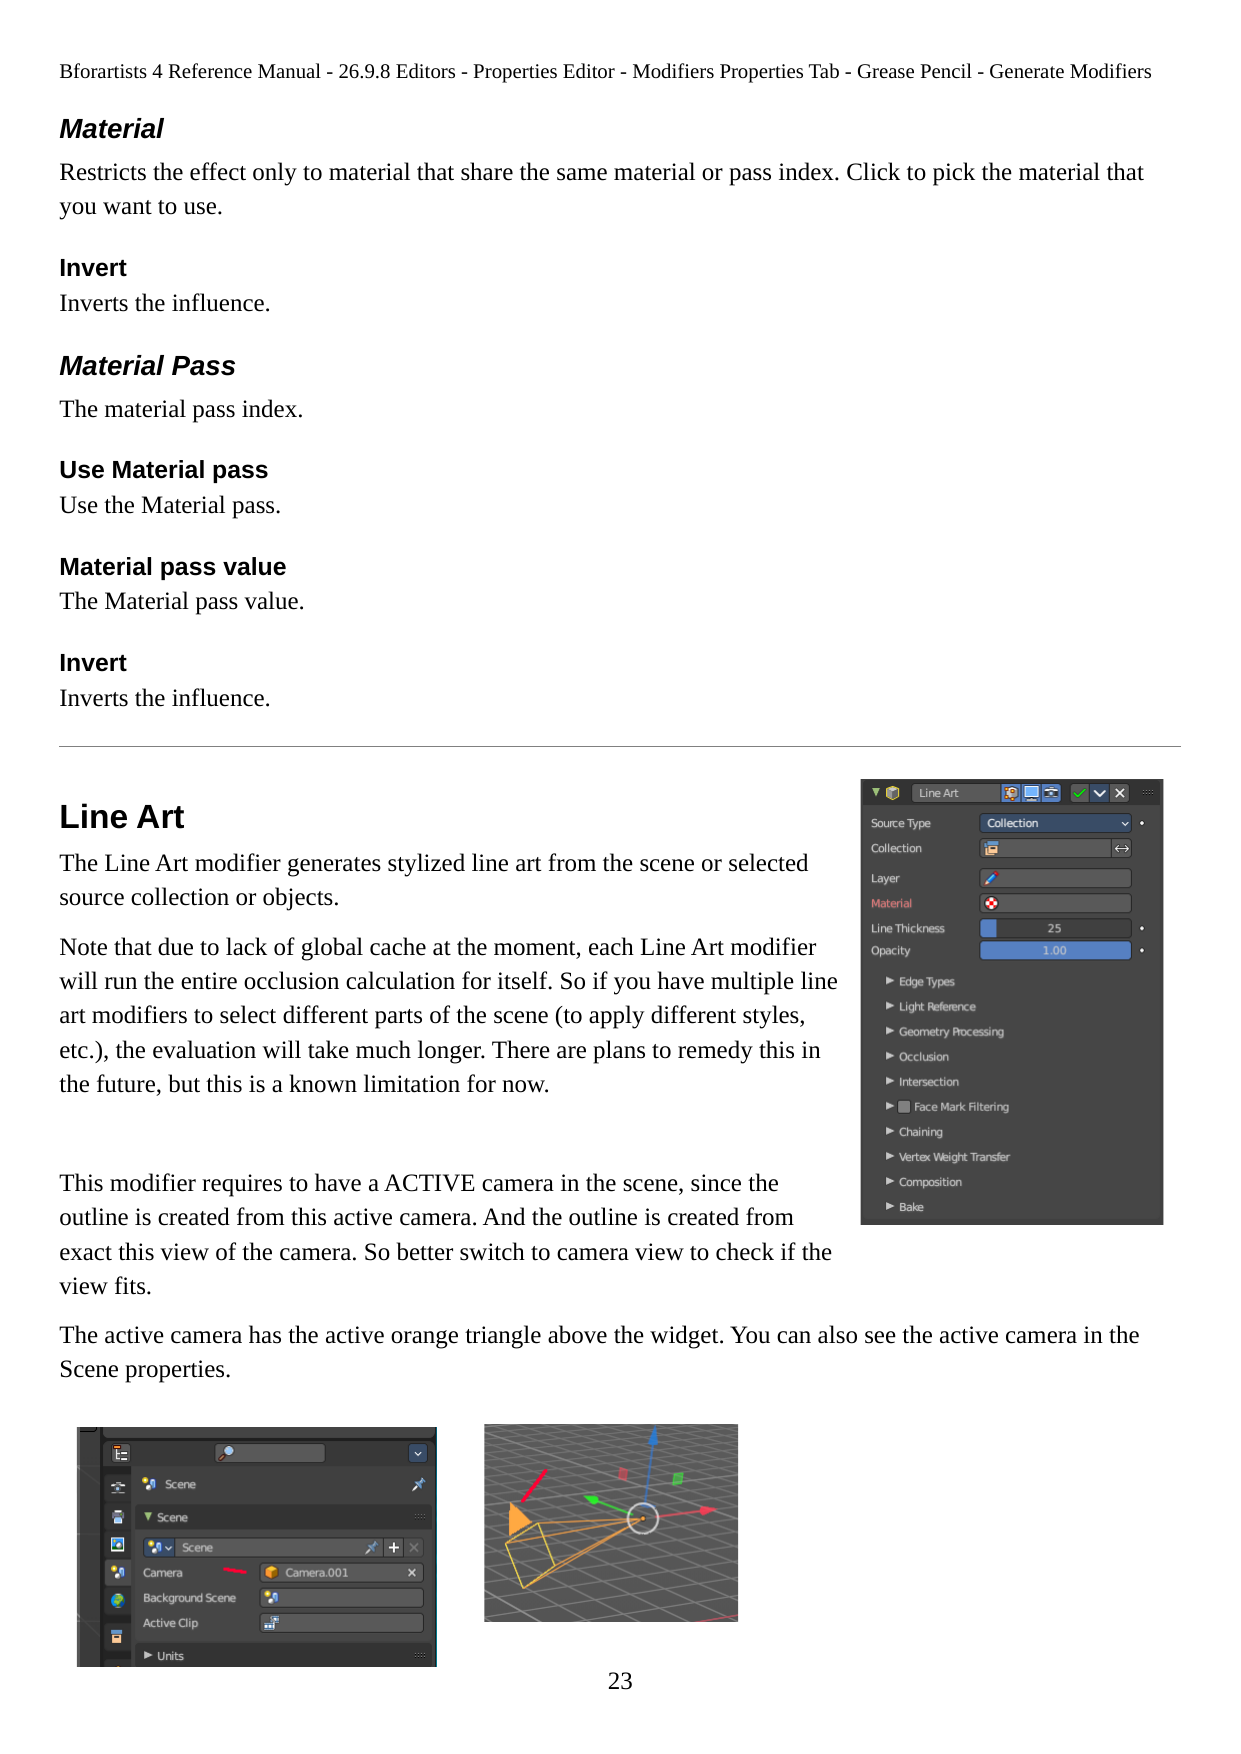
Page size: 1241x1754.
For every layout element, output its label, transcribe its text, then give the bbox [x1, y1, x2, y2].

text Inverts the influence. [59, 288, 1181, 317]
subtitle Use Material pass [59, 455, 1181, 484]
text The material pass index. [59, 394, 1181, 422]
subtitle Line Art [59, 797, 860, 836]
subtitle [1164, 797, 1181, 836]
text The Line Art modifier generates stylized line art from the scene or selected source collection or objects. [59, 848, 860, 911]
text The Material pass value. [59, 586, 1181, 615]
text Note that due to lack of global cache at the moment, each Line Art modifier will run the entire occlusion calculation for itself. So if you have multiple line art modifiers to select different parts of the scene (to apply different styles, etc.), the evaluation will take much longer. There are plans to remedy this in the future, but this is a known limitation for now. [59, 932, 860, 1098]
text The active camera has the active orange triangle above the widget. You can also see the active camera in the Scene properties. [59, 1320, 1181, 1383]
subtitle Invert [59, 648, 1181, 677]
picture [76, 1427, 437, 1667]
text Use the Material pass. [59, 490, 1181, 519]
subtitle Material pass value [59, 552, 1181, 580]
text Inverts the influence. [59, 683, 1181, 712]
picture [484, 1424, 739, 1622]
text Restricts the effect only to material that share the same material or pass index. Click to pick the material that you want to use. [59, 157, 1181, 220]
picture [860, 779, 1164, 1225]
subtitle Invert [59, 253, 1181, 282]
subtitle Material [59, 113, 1181, 144]
subtitle Material Pass [59, 349, 1181, 381]
text This modifier requires to have a ACTIVE camera in the scene, since the outline is created from this active camera. And the outline is created from exact this view of the camera. So better switch to camera view to check if the view fits. [59, 1168, 1181, 1300]
